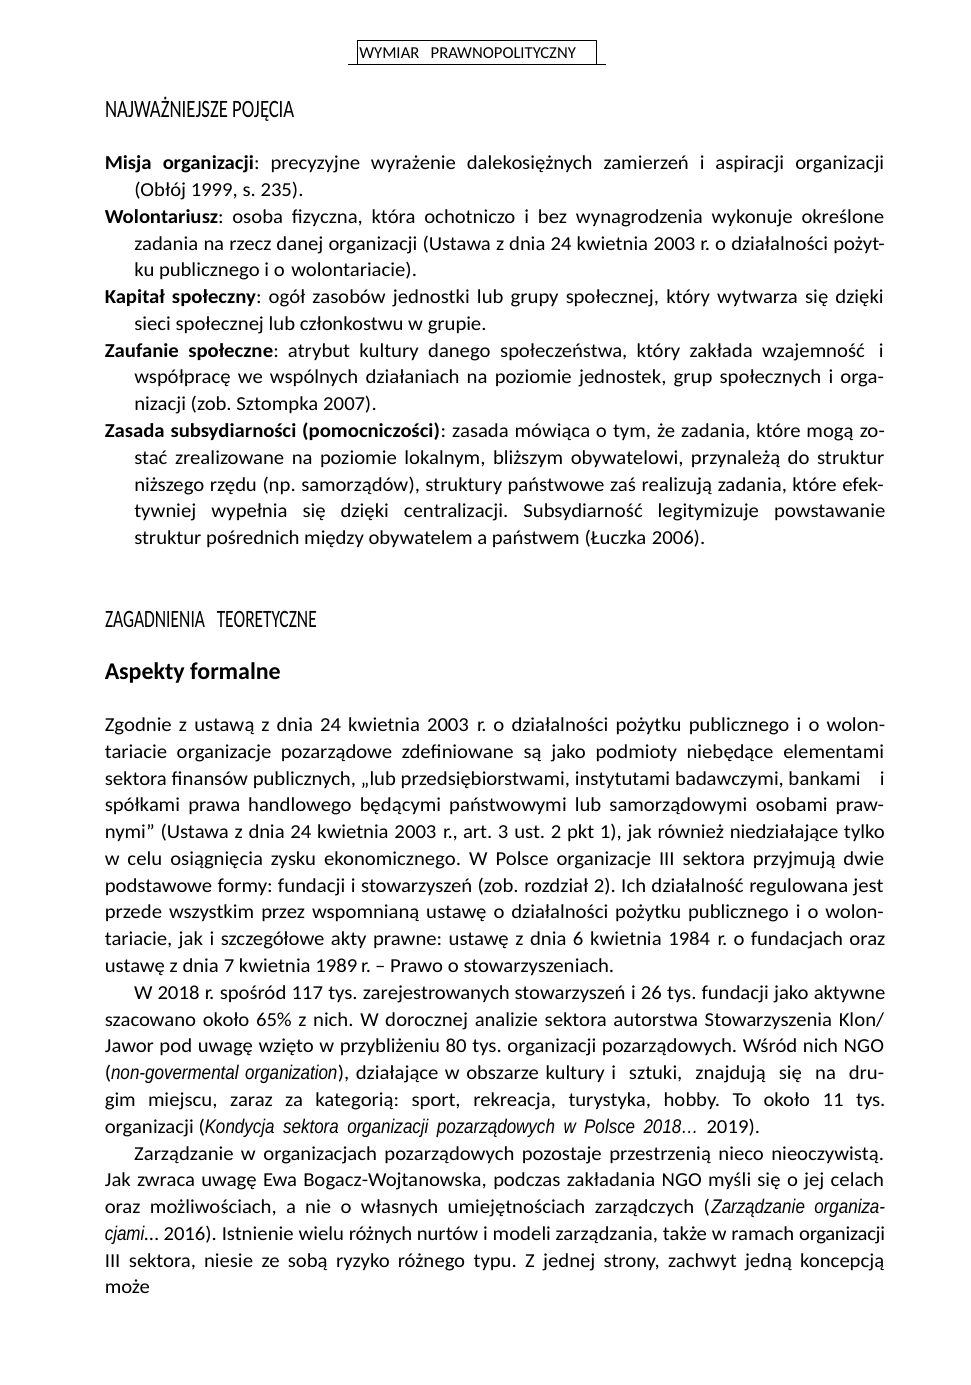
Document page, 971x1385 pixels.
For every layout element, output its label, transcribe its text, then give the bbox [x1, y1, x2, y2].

text W 2018 r. spośród 117 tys. zarejestrowanych stowarzyszeń i 26 tys. fundacji jako aktywne szacowano około 65% z nich. W dorocznej analizie sektora autorstwa Stowarzyszenia Klon/ Jawor pod uwagę wzięto w przybliżeniu 80 tys. organizacji pozarządowych. Wśród nich NGO (non-govermental organization), działające w obszarze kultury i sztuki, znajdują się na dru- gim miejscu, zaraz za kategorią: sport, rekreacja, turystyka, hobby. To około 11 tys. organizacji (Kondycja sektora organizacji pozarządowych w Polsce 2018… 2019). [104, 980, 885, 1138]
text Wolontariusz: osoba fizyczna, która ochotniczo i bez wynagrodzenia wykonuje określone zadania na rzecz danej organizacji (Ustawa z dnia 24 kwietnia 2003 r. o działalności pożyt- ku publicznego i o wolontariacie). [104, 204, 885, 282]
text Kapitał społeczny: ogół zasobów jednostki lub grupy społecznej, który wytwarza się dzięki sieci społecznej lub członkostwu w grupie. [104, 284, 885, 335]
text Zaufanie społeczne: atrybut kultury danego społeczeństwa, który zakłada wzajemność i współpracę we wspólnych działaniach na poziomie jednostek, grup społecznych i orga- nizacji (zob. Sztompka 2007). [104, 338, 885, 416]
subtitle ZAGADNIENIA TEORETYCZNE [105, 603, 896, 634]
subtitle Aspekty formalne [104, 656, 896, 685]
text Misja organizacji: precyzyjne wyrażenie dalekosiężnych zamierzeń i aspiracji organizacji (Obłój 1999, s. 235). [104, 151, 885, 201]
text Zasada subsydiarności (pomocniczości): zasada mówiąca o tym, że zadania, które mogą zo- stać zrealizowane na poziomie lokalnym, bliższym obywatelowi, przynależą do struktur niższego rzędu (np. samorządów), struktury państwowe zaś realizują zadania, które efek- tywniej wypełnia się dzięki centralizacji. Subsydiarność legitymizuje powstawanie struktur pośrednich między obywatelem a państwem (Łuczka 2006). [104, 418, 885, 549]
subtitle NAJWAŻNIEJSZE POJĘCIA [105, 93, 896, 124]
text Zarządzanie w organizacjach pozarządowych pozostaje przestrzenią nieco nieoczywistą. Jak zwraca uwagę Ewa Bogacz-Wojtanowska, podczas zakładania NGO myśli się o jej celach oraz możliwościach, a nie o własnych umiejętnościach zarządczych (Zarządzanie organiza- cjami… 2016). Istnienie wielu różnych nurtów i modeli zarządzania, także w ramach organizacji III sektora, niesie ze sobą ryzyko różnego typu. Z jednej strony, zachwyt jedną koncepcją może [104, 1141, 885, 1299]
text Zgodnie z ustawą z dnia 24 kwietnia 2003 r. o działalności pożytku publicznego i o wolon- tariacie organizacje pozarządowe zdefiniowane są jako podmioty niebędące elementami sektora finansów publicznych, „lub przedsiębiorstwami, instytutami badawczymi, bankami i spółkami prawa handlowego będącymi państwowymi lub samorządowymi osobami praw- nymi” (Ustawa z dnia 24 kwietnia 2003 r., art. 3 ust. 2 pkt 1), jak również niedziałające tylko w celu osiągnięcia zysku ekonomicznego. W Polsce organizacje III sektora przyjmują dwie podstawowe formy: fundacji i stowarzyszeń (zob. rozdział 2). Ich działalność regulowana jest przede wszystkim przez wspomnianą ustawę o działalności pożytku publicznego i o wolon- tariacie, jak i szczegółowe akty prawne: ustawę z dnia 6 kwietnia 1984 r. o fundacjach oraz ustawę z dnia 7 kwietnia 1989 r. – Prawo o stowarzyszeniach. [104, 712, 885, 977]
